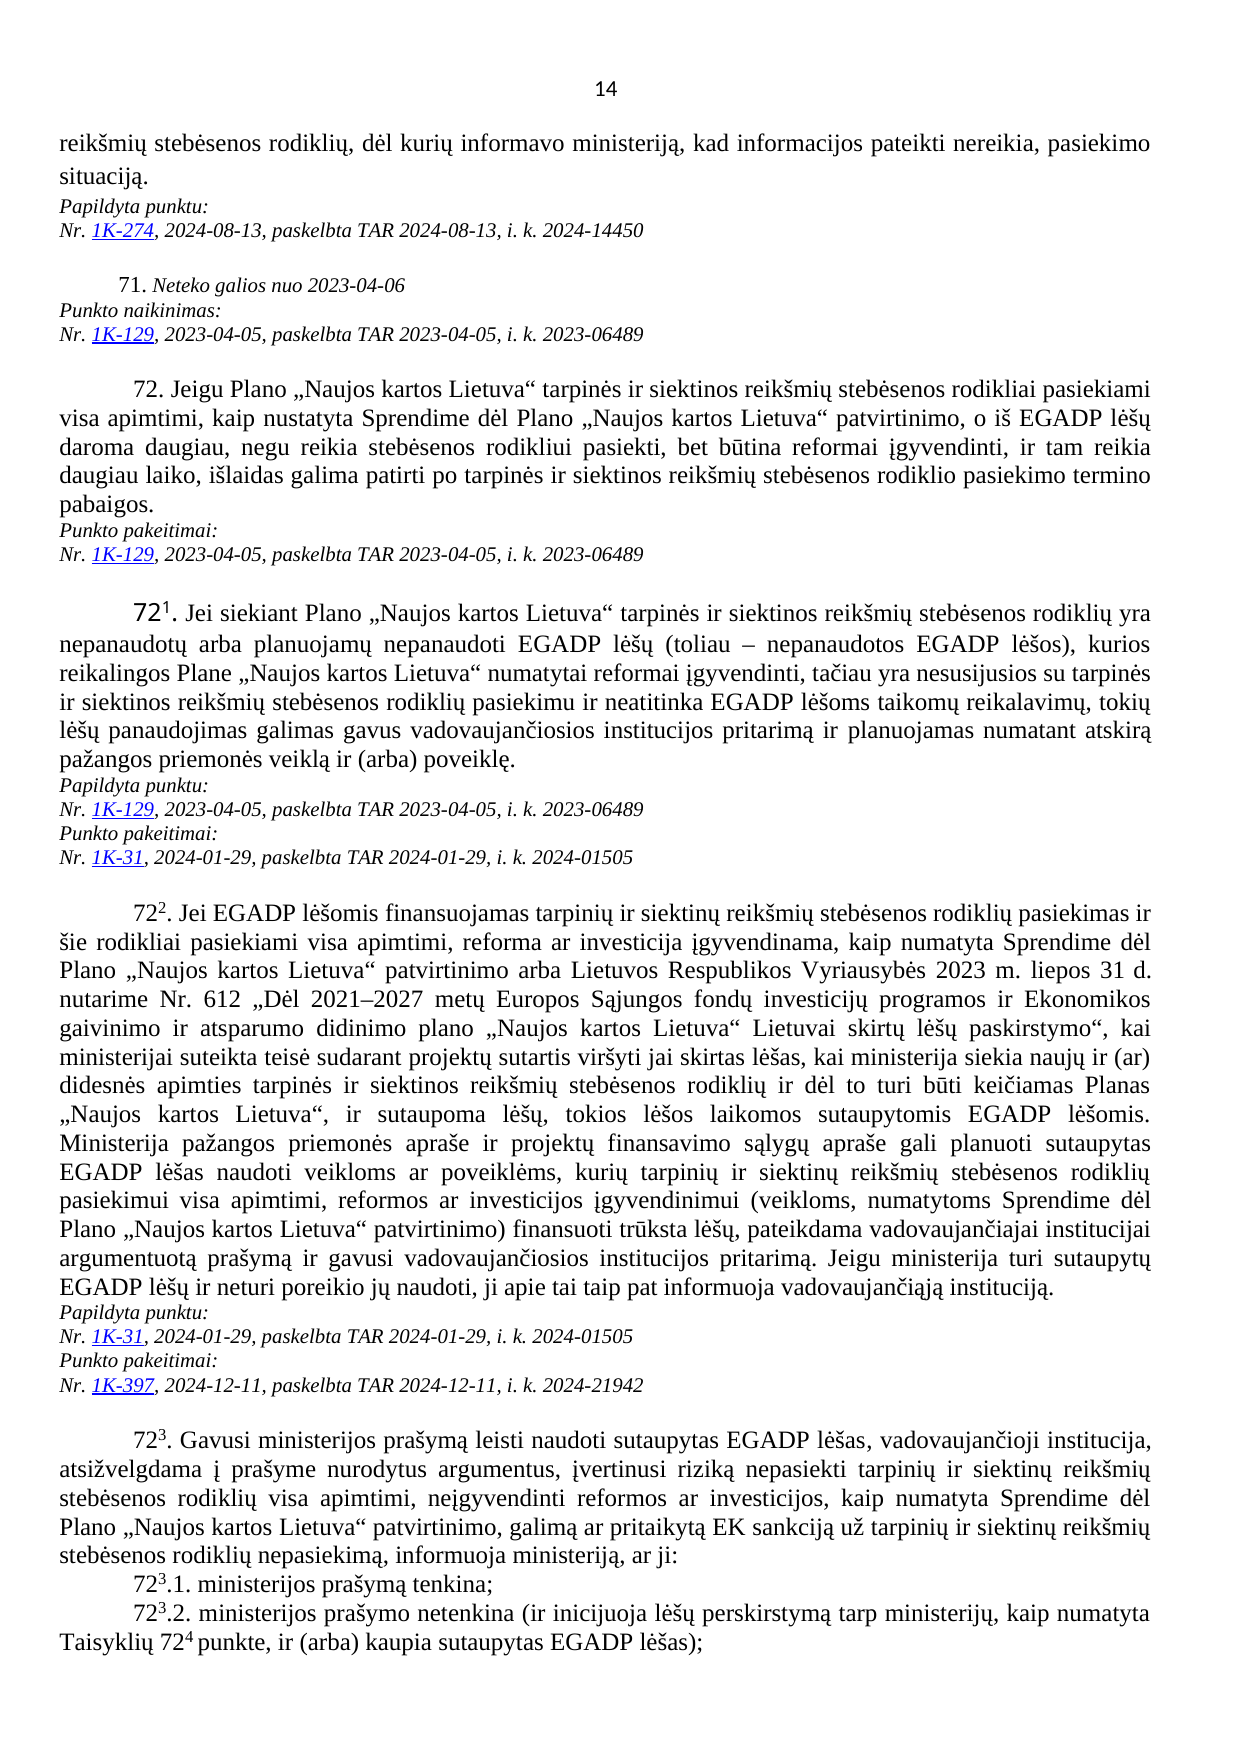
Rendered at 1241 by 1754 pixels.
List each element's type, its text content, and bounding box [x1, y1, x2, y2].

text Nr. 1K-274, 2024-08-13, paskelbta TAR 2024-08-13, i. k. 2024-14450 [59, 218, 1152, 242]
text Papildyta punktu: [59, 1300, 1152, 1324]
text Nr. 1K-397, 2024-12-11, paskelbta TAR 2024-12-11, i. k. 2024-21942 [59, 1372, 1152, 1397]
text Punkto naikinimas: [59, 297, 1152, 322]
text 722. Jei EGADP lėšomis finansuojamas tarpinių ir siektinų reikšmių stebėsenos rodiklių pasiekimas ir šie rodikliai pasiekiami visa apimtimi, reforma ar investicija įgyvendinama, kaip numatyta Sprendime dėl Plano „Naujos kartos Lietuva“ patvirtinimo arba Lietuvos Respublikos Vyriausybės 2023 m. liepos 31 d. nutarime Nr. 612 „Dėl 2021–2027 metų Europos Sąjungos fondų investicijų programos ir Ekonomikos gaivinimo ir atsparumo didinimo plano „Naujos kartos Lietuva“ Lietuvai skirtų lėšų paskirstymo“, kai ministerijai suteikta teisė sudarant projektų sutartis viršyti jai skirtas lėšas, kai ministerija siekia naujų ir (ar) didesnės apimties tarpinės ir siektinos reikšmių stebėsenos rodiklių ir dėl to turi būti keičiamas Planas „Naujos kartos Lietuva“, ir sutaupoma lėšų, tokios lėšos laikomos sutaupytomis EGADP lėšomis. Ministerija pažangos priemonės apraše ir projektų finansavimo sąlygų apraše gali planuoti sutaupytas EGADP lėšas naudoti veikloms ar poveiklėms, kurių tarpinių ir siektinų reikšmių stebėsenos rodiklių pasiekimui visa apimtimi, reformos ar investicijos įgyvendinimui (veikloms, numatytoms Sprendime dėl Plano „Naujos kartos Lietuva“ patvirtinimo) finansuoti trūksta lėšų, pateikdama vadovaujančiajai institucijai argumentuotą prašymą ir gavusi vadovaujančiosios institucijos pritarimą. Jeigu ministerija turi sutaupytų EGADP lėšų ir neturi poreikio jų naudoti, ji apie tai taip pat informuoja vadovaujančiąją instituciją. [59, 898, 1152, 1300]
text Papildyta punktu: [59, 194, 1152, 218]
text 72. Jeigu Plano „Naujos kartos Lietuva“ tarpinės ir siektinos reikšmių stebėsenos rodikliai pasiekiami visa apimtimi, kaip nustatyta Sprendime dėl Plano „Naujos kartos Lietuva“ patvirtinimo, o iš EGADP lėšų daroma daugiau, negu reikia stebėsenos rodikliui pasiekti, bet būtina reformai įgyvendinti, ir tam reikia daugiau laiko, išlaidas galima patirti po tarpinės ir siektinos reikšmių stebėsenos rodiklio pasiekimo termino pabaigos. [59, 374, 1152, 518]
text Nr. 1K-129, 2023-04-05, paskelbta TAR 2023-04-05, i. k. 2023-06489 [59, 322, 1152, 346]
text 723.1. ministerijos prašymą tenkina; [59, 1569, 1152, 1598]
text Punkto pakeitimai: [59, 821, 1152, 845]
text 71. Neteko galios nuo 2023-04-06 [59, 271, 1152, 297]
text Punkto pakeitimai: [59, 1348, 1152, 1372]
text Punkto pakeitimai: [59, 518, 1152, 542]
text Nr. 1K-129, 2023-04-05, paskelbta TAR 2023-04-05, i. k. 2023-06489 [59, 797, 1152, 821]
text 721. Jei siekiant Plano „Naujos kartos Lietuva“ tarpinės ir siektinos reikšmių stebėsenos rodiklių yra nepanaudotų arba planuojamų nepanaudoti EGADP lėšų (toliau – nepanaudotos EGADP lėšos), kurios reikalingos Plane „Naujos kartos Lietuva“ numatytai reformai įgyvendinti, tačiau yra nesusijusios su tarpinės ir siektinos reikšmių stebėsenos rodiklių pasiekimu ir neatitinka EGADP lėšoms taikomų reikalavimų, tokių lėšų panaudojimas galimas gavus vadovaujančiosios institucijos pritarimą ir planuojamas numatant atskirą pažangos priemonės veiklą ir (arba) poveiklę. [59, 595, 1152, 773]
text Nr. 1K-129, 2023-04-05, paskelbta TAR 2023-04-05, i. k. 2023-06489 [59, 542, 1152, 566]
text Nr. 1K-31, 2024-01-29, paskelbta TAR 2024-01-29, i. k. 2024-01505 [59, 845, 1152, 869]
text Nr. 1K-31, 2024-01-29, paskelbta TAR 2024-01-29, i. k. 2024-01505 [59, 1324, 1152, 1348]
text Papildyta punktu: [59, 773, 1152, 797]
text 723.2. ministerijos prašymo netenkina (ir inicijuoja lėšų perskirstymą tarp ministerijų, kaip numatyta Taisyklių 724 punkte, ir (arba) kaupia sutaupytas EGADP lėšas); [59, 1598, 1152, 1655]
text 723. Gavusi ministerijos prašymą leisti naudoti sutaupytas EGADP lėšas, vadovaujančioji institucija, atsižvelgdama į prašyme nurodytus argumentus, įvertinusi riziką nepasiekti tarpinių ir siektinų reikšmių stebėsenos rodiklių visa apimtimi, neįgyvendinti reformos ar investicijos, kaip numatyta Sprendime dėl Plano „Naujos kartos Lietuva“ patvirtinimo, galimą ar pritaikytą EK sankciją už tarpinių ir siektinų reikšmių stebėsenos rodiklių nepasiekimą, informuoja ministeriją, ar ji: [59, 1425, 1152, 1569]
text reikšmių stebėsenos rodiklių, dėl kurių informavo ministeriją, kad informacijos pateikti nereikia, pasiekimo situaciją. [59, 128, 1152, 190]
